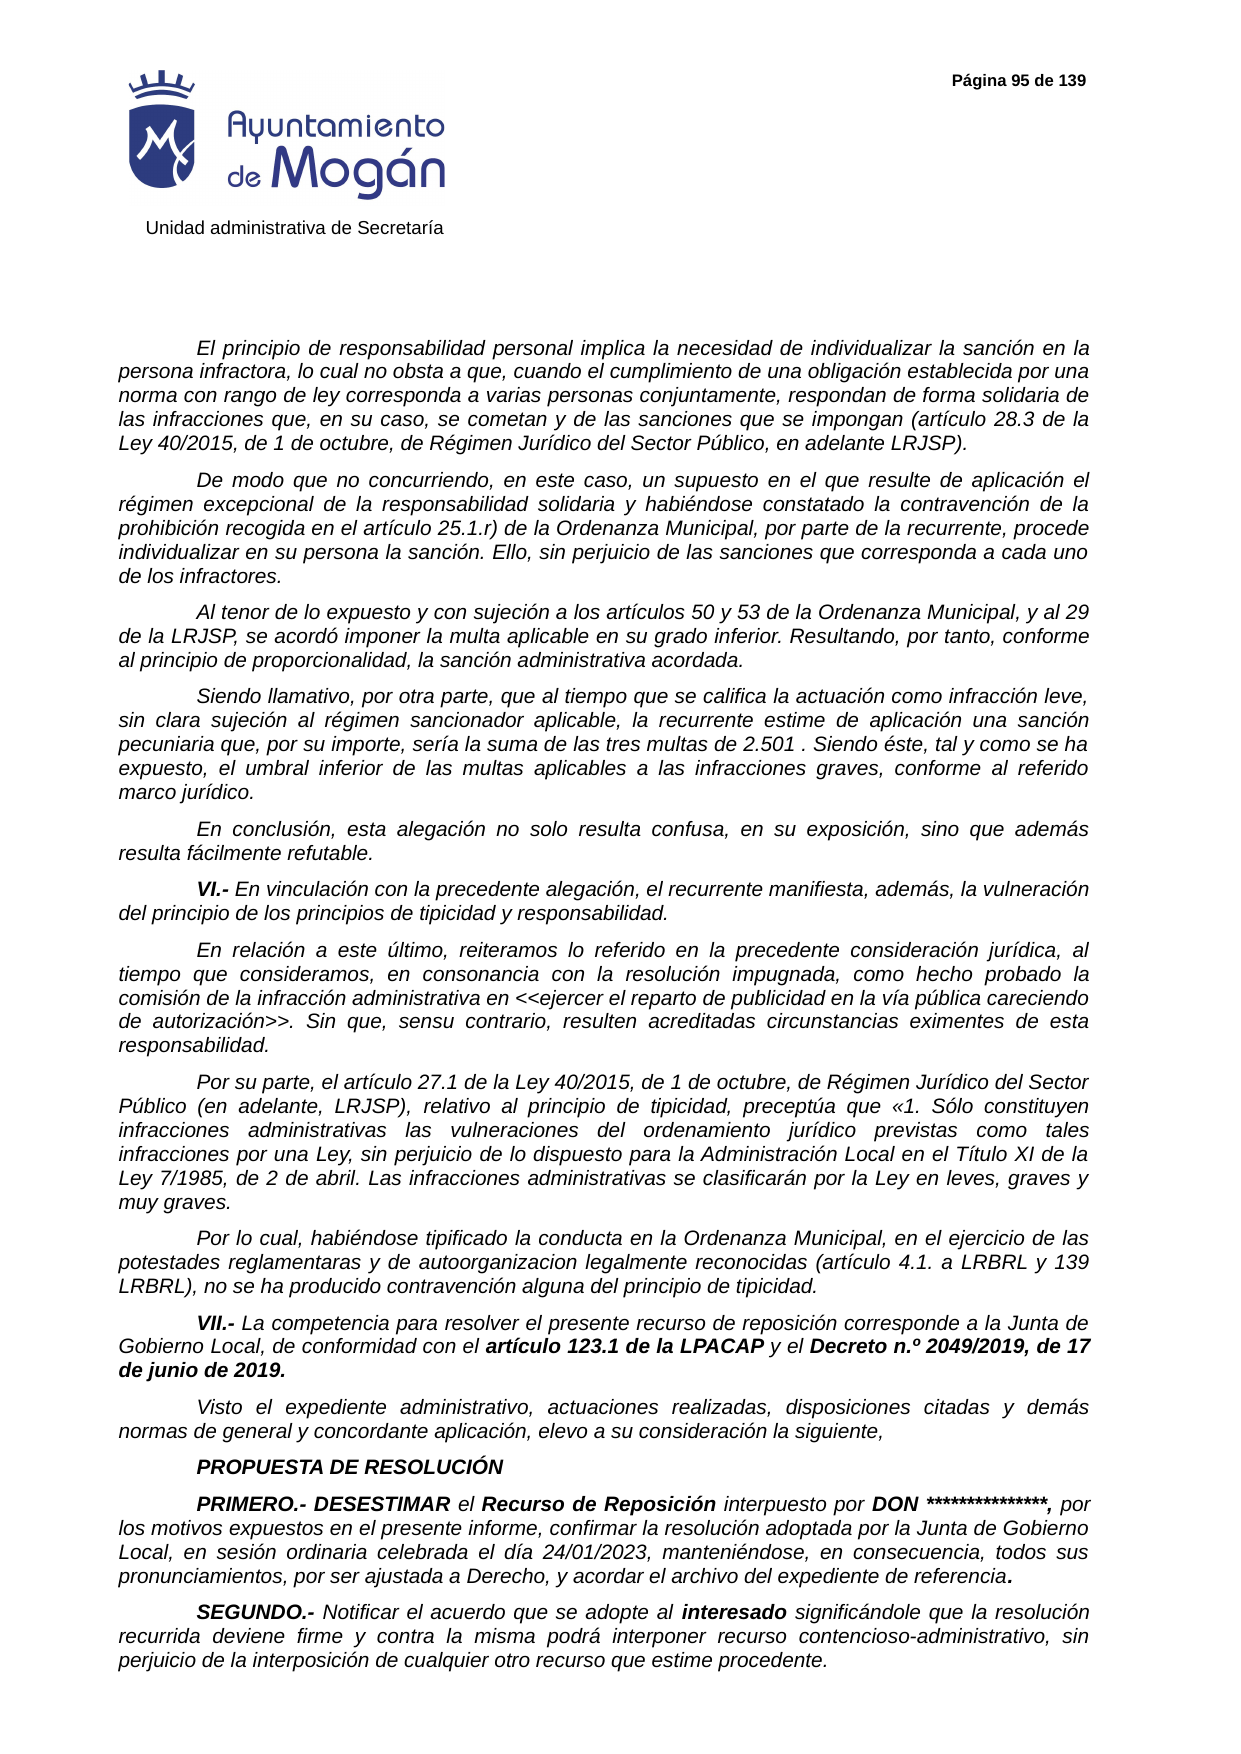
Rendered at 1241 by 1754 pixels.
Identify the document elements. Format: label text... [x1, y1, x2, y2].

text Por lo cual, habiéndose tipificado la conducta en la Ordenanza Municipal, en el ejercicio de las potestades reglamentaras y de autoorganizacion legalmente reconocidas (artículo 4.1. a LRBRL y 139 LRBRL), no se ha producido contravención alguna del principio de tipicidad. [118, 1226, 1092, 1298]
text En relación a este último, reiteramos lo referido en la precedente consideración jurídica, al tiempo que consideramos, en consonancia con la resolución impugnada, como hecho probado la comisión de la infracción administrativa en <<ejercer el reparto de publicidad en la vía pública careciendo de autorización>>. Sin que, sensu contrario, resulten acreditadas circunstancias eximentes de esta responsabilidad. [118, 937, 1092, 1057]
text VII.- La competencia para resolver el presente recurso de reposición corresponde a la Junta de Gobierno Local, de conformidad con el artículo 123.1 de la LPACAP y el Decreto n.º 2049/2019, de 17 de junio de 2019. [118, 1310, 1092, 1382]
text Visto el expediente administrativo, actuaciones realizadas, disposiciones citadas y demás normas de general y concordante aplicación, elevo a su consideración la siguiente, [118, 1395, 1092, 1443]
text PRIMERO.- DESESTIMAR el Recurso de Reposición interpuesto por DON ***************, por los motivos expuestos en el presente informe, confirmar la resolución adoptada por la Junta de Gobierno Local, en sesión ordinaria celebrada el día 24/01/2023, manteniéndose, en consecuencia, todos sus pronunciamientos, por ser ajustada a Derecho, y acordar el archivo del expediente de referencia. [118, 1492, 1092, 1587]
text Siendo llamativo, por otra parte, que al tiempo que se califica la actuación como infracción leve, sin clara sujeción al régimen sancionador aplicable, la recurrente estime de aplicación una sanción pecuniaria que, por su importe, sería la suma de las tres multas de 2.501 . Siendo éste, tal y como se ha expuesto, el umbral inferior de las multas aplicables a las infracciones graves, conforme al referido marco jurídico. [118, 684, 1092, 804]
text SEGUNDO.- Notificar el acuerdo que se adopte al interesado significándole que la resolución recurrida deviene firme y contra la misma podrá interponer recurso contencioso-administrativo, sin perjuicio de la interposición de cualquier otro recurso que estime procedente. [118, 1600, 1092, 1672]
text En conclusión, esta alegación no solo resulta confusa, en su exposición, sino que además resulta fácilmente refutable. [118, 817, 1092, 864]
text PROPUESTA DE RESOLUCIÓN [118, 1455, 1092, 1479]
text VI.- En vinculación con la precedente alegación, el recurrente manifiesta, además, la vulneración del principio de los principios de tipicidad y responsabilidad. [118, 877, 1092, 925]
text Por su parte, el artículo 27.1 de la Ley 40/2015, de 1 de octubre, de Régimen Jurídico del Sector Público (en adelante, LRJSP), relativo al principio de tipicidad, preceptúa que «1. Sólo constituyen infracciones administrativas las vulneraciones del ordenamiento jurídico previstas como tales infracciones por una Ley, sin perjuicio de lo dispuesto para la Administración Local en el Título XI de la Ley 7/1985, de 2 de abril. Las infracciones administrativas se clasificarán por la Ley en leves, graves y muy graves. [118, 1070, 1092, 1213]
text De modo que no concurriendo, en este caso, un supuesto en el que resulte de aplicación el régimen excepcional de la responsabilidad solidaria y habiéndose constatado la contravención de la prohibición recogida en el artículo 25.1.r) de la Ordenanza Municipal, por parte de la recurrente, procede individualizar en su persona la sanción. Ello, sin perjuicio de las sanciones que corresponda a cada uno de los infractores. [118, 468, 1092, 587]
picture [128, 70, 445, 206]
text Al tenor de lo expuesto y con sujeción a los artículos 50 y 53 de la Ordenanza Municipal, y al 29 de la LRJSP, se acordó imponer la multa aplicable en su grado inferior. Resultando, por tanto, conforme al principio de proporcionalidad, la sanción administrativa acordada. [118, 600, 1092, 672]
text El principio de responsabilidad personal implica la necesidad de individualizar la sanción en la persona infractora, lo cual no obsta a que, cuando el cumplimiento de una obligación establecida por una norma con rango de ley corresponda a varias personas conjuntamente, respondan de forma solidaria de las infracciones que, en su caso, se cometan y de las sanciones que se impongan (artículo 28.3 de la Ley 40/2015, de 1 de octubre, de Régimen Jurídico del Sector Público, en adelante LRJSP). [118, 335, 1092, 455]
